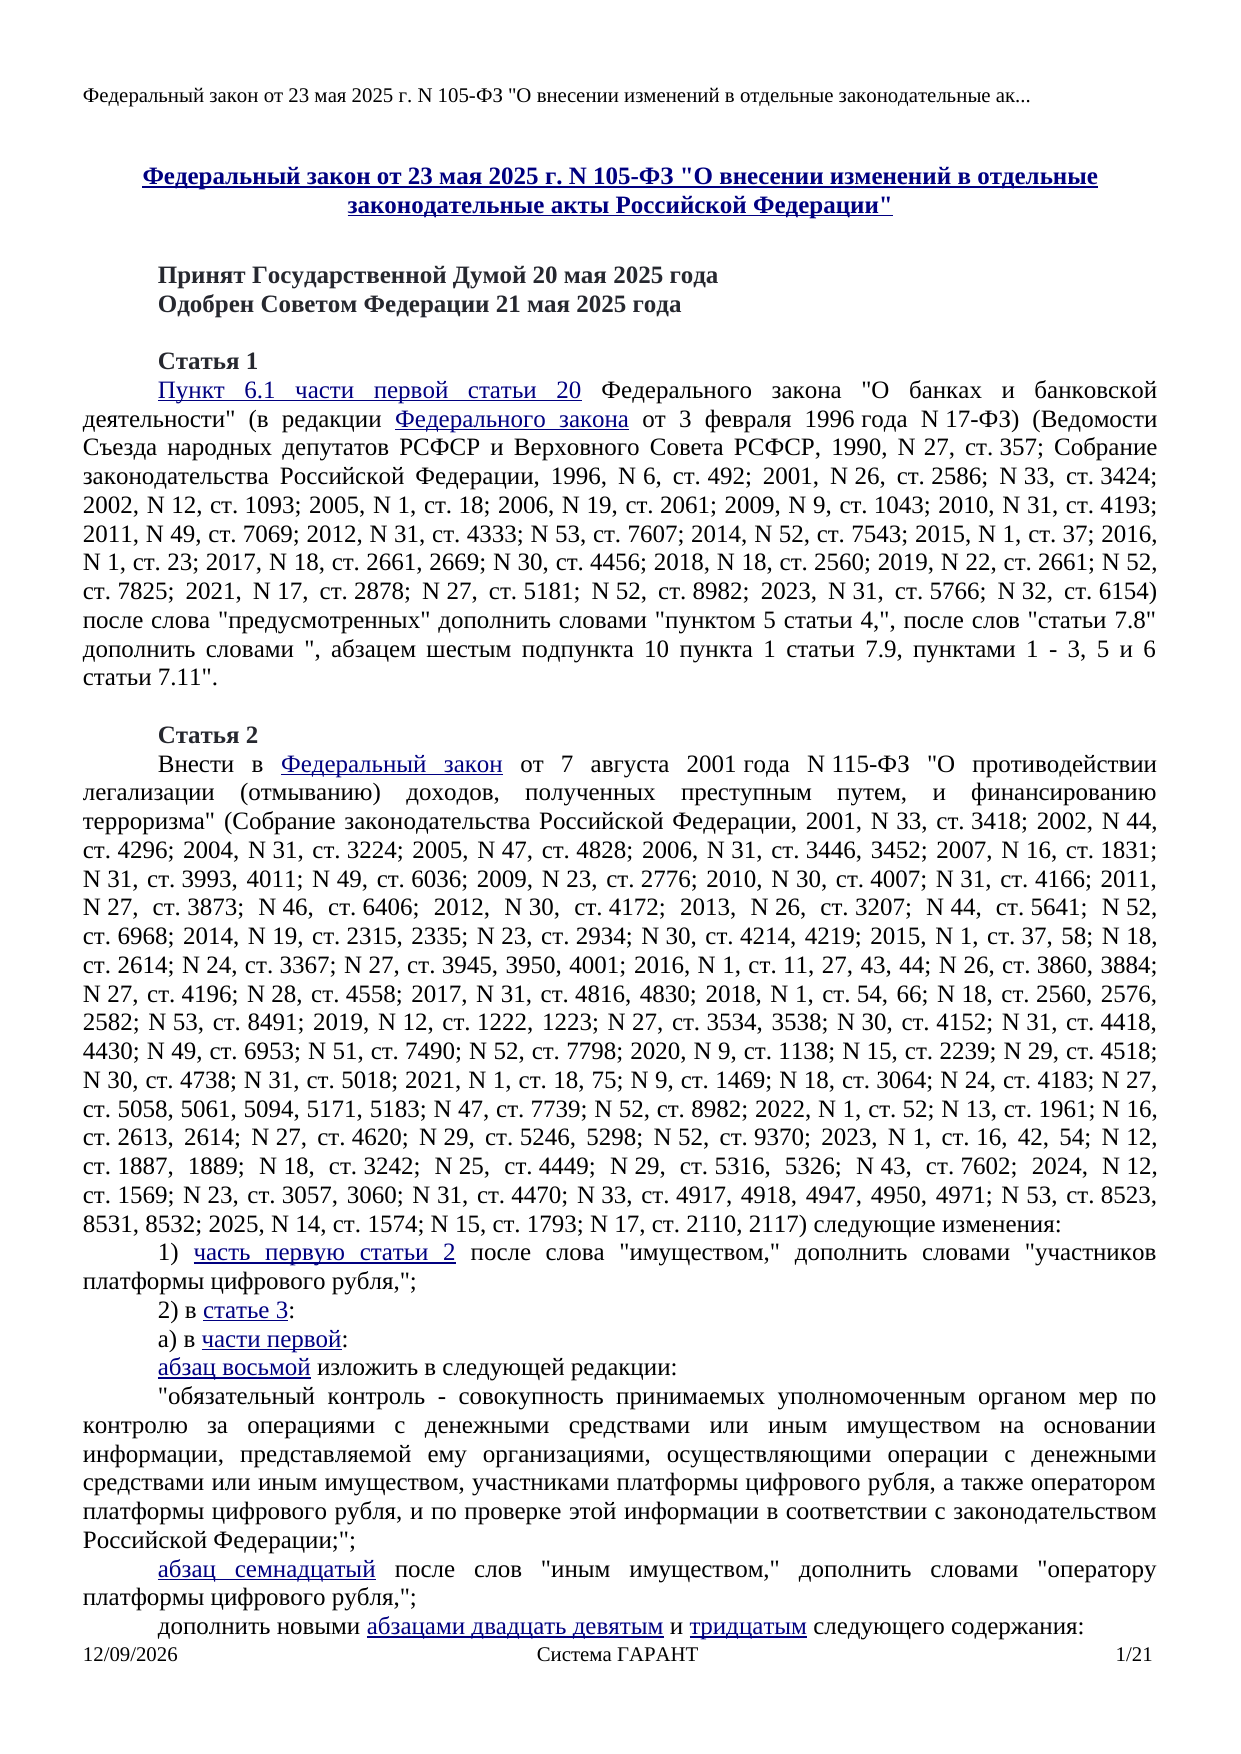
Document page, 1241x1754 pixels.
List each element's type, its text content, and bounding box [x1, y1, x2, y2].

text Принят Государственной Думой 20 мая 2025 года [83, 260, 1157, 289]
text дополнить новыми абзацами двадцать девятым и тридцатым следующего содержания: [83, 1611, 1157, 1640]
text абзац семнадцатый после слов "иным имуществом," дополнить словами "оператору платформы цифрового рубля,"; [83, 1554, 1157, 1611]
text 2) в статье 3: [83, 1295, 1157, 1324]
text Внести в Федеральный закон от 7 августа 2001 года N 115-ФЗ "О противодействии легализации (отмыванию) доходов, полученных преступным путем, и финансированию терроризма" (Собрание законодательства Российской Федерации, 2001, N 33, ст. 3418; 2002, N 44, ст. 4296; 2004, N 31, ст. 3224; 2005, N 47, ст. 4828; 2006, N 31, ст. 3446, 3452; 2007, N 16, ст. 1831; N 31, ст. 3993, 4011; N 49, ст. 6036; 2009, N 23, ст. 2776; 2010, N 30, ст. 4007; N 31, ст. 4166; 2011, N 27, ст. 3873; N 46, ст. 6406; 2012, N 30, ст. 4172; 2013, N 26, ст. 3207; N 44, ст. 5641; N 52, ст. 6968; 2014, N 19, ст. 2315, 2335; N 23, ст. 2934; N 30, ст. 4214, 4219; 2015, N 1, ст. 37, 58; N 18, ст. 2614; N 24, ст. 3367; N 27, ст. 3945, 3950, 4001; 2016, N 1, ст. 11, 27, 43, 44; N 26, ст. 3860, 3884; N 27, ст. 4196; N 28, ст. 4558; 2017, N 31, ст. 4816, 4830; 2018, N 1, ст. 54, 66; N 18, ст. 2560, 2576, 2582; N 53, ст. 8491; 2019, N 12, ст. 1222, 1223; N 27, ст. 3534, 3538; N 30, ст. 4152; N 31, ст. 4418, 4430; N 49, ст. 6953; N 51, ст. 7490; N 52, ст. 7798; 2020, N 9, ст. 1138; N 15, ст. 2239; N 29, ст. 4518; N 30, ст. 4738; N 31, ст. 5018; 2021, N 1, ст. 18, 75; N 9, ст. 1469; N 18, ст. 3064; N 24, ст. 4183; N 27, ст. 5058, 5061, 5094, 5171, 5183; N 47, ст. 7739; N 52, ст. 8982; 2022, N 1, ст. 52; N 13, ст. 1961; N 16, ст. 2613, 2614; N 27, ст. 4620; N 29, ст. 5246, 5298; N 52, ст. 9370; 2023, N 1, ст. 16, 42, 54; N 12, ст. 1887, 1889; N 18, ст. 3242; N 25, ст. 4449; N 29, ст. 5316, 5326; N 43, ст. 7602; 2024, N 12, ст. 1569; N 23, ст. 3057, 3060; N 31, ст. 4470; N 33, ст. 4917, 4918, 4947, 4950, 4971; N 53, ст. 8523, 8531, 8532; 2025, N 14, ст. 1574; N 15, ст. 1793; N 17, ст. 2110, 2117) следующие изменения: [83, 749, 1157, 1237]
text Пункт 6.1 части первой статьи 20 Федерального закона "О банках и банковской деятельности" (в редакции Федерального закона от 3 февраля 1996 года N 17-ФЗ) (Ведомости Съезда народных депутатов РСФСР и Верховного Совета РСФСР, 1990, N 27, ст. 357; Собрание законодательства Российской Федерации, 1996, N 6, ст. 492; 2001, N 26, ст. 2586; N 33, ст. 3424; 2002, N 12, ст. 1093; 2005, N 1, ст. 18; 2006, N 19, ст. 2061; 2009, N 9, ст. 1043; 2010, N 31, ст. 4193; 2011, N 49, ст. 7069; 2012, N 31, ст. 4333; N 53, ст. 7607; 2014, N 52, ст. 7543; 2015, N 1, ст. 37; 2016, N 1, ст. 23; 2017, N 18, ст. 2661, 2669; N 30, ст. 4456; 2018, N 18, ст. 2560; 2019, N 22, ст. 2661; N 52, ст. 7825; 2021, N 17, ст. 2878; N 27, ст. 5181; N 52, ст. 8982; 2023, N 31, ст. 5766; N 32, ст. 6154) после слова "предусмотренных" дополнить словами "пунктом 5 статьи 4,", после слов "статьи 7.8" дополнить словами ", абзацем шестым подпункта 10 пункта 1 статьи 7.9, пунктами 1 - 3, 5 и 6 статьи 7.11". [83, 375, 1157, 691]
text 1) часть первую статьи 2 после слова "имуществом," дополнить словами "участников платформы цифрового рубля,"; [83, 1237, 1157, 1295]
text абзац восьмой изложить в следующей редакции: [83, 1352, 1157, 1381]
subtitle Федеральный закон от 23 мая 2025 г. N 105-ФЗ "О внесении изменений в отдельные законодательные акты Российской Федерации" [83, 161, 1157, 219]
text а) в части первой: [83, 1324, 1157, 1352]
text Статья 1 [83, 346, 1157, 375]
text "обязательный контроль - совокупность принимаемых уполномоченным органом мер по контролю за операциями с денежными средствами или иным имуществом на основании информации, представляемой ему организациями, осуществляющими операции с денежными средствами или иным имуществом, участниками платформы цифрового рубля, а также оператором платформы цифрового рубля, и по проверке этой информации в соответствии с законодательством Российской Федерации;"; [83, 1381, 1157, 1554]
text Статья 2 [158, 720, 1157, 749]
text Одобрен Советом Федерации 21 мая 2025 года [83, 289, 1157, 317]
